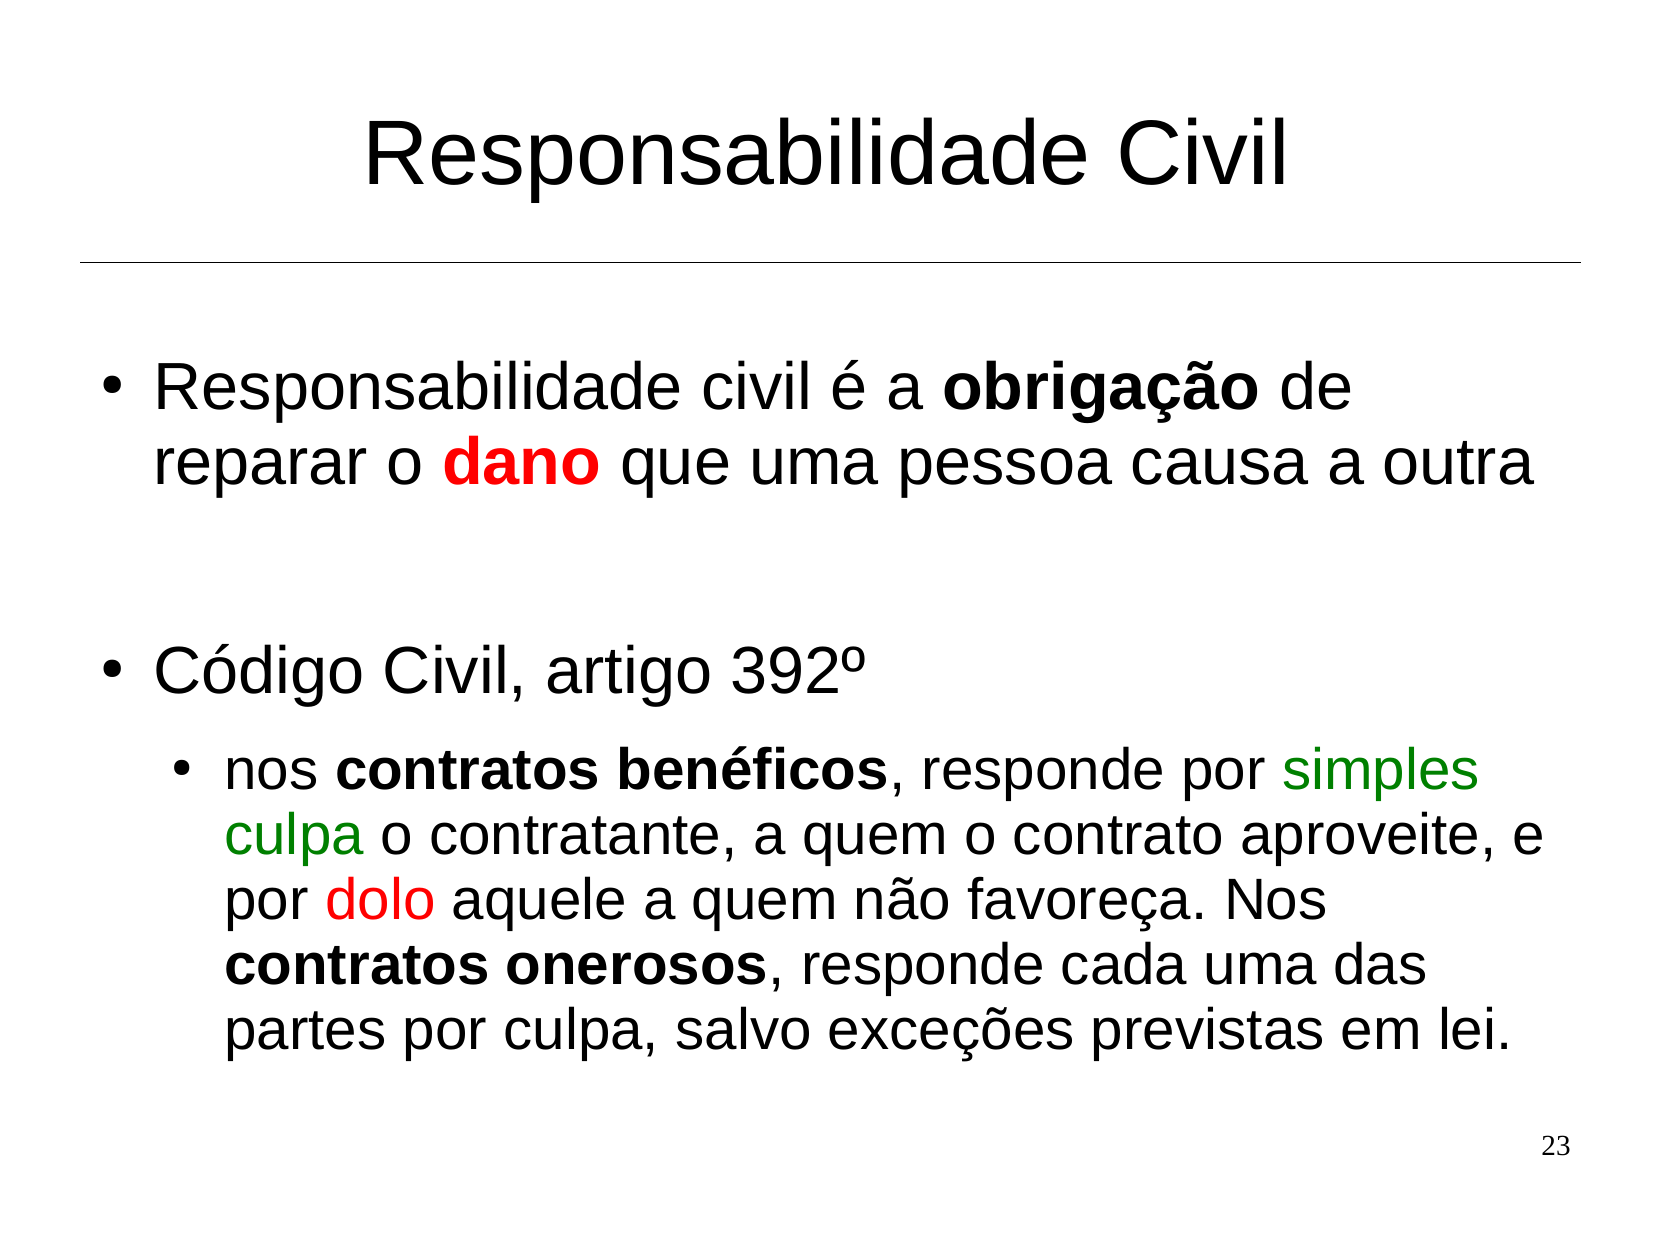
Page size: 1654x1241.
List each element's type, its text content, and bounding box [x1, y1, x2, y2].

list Responsabilidade civil é a obrigação de reparar o dano que uma pessoa causa a outra Código Civil, artigo 392º nos contratos benéficos, responde por simples culpa o contratante, a quem o contrato aproveite, e por dolo aquele a quem não favoreça. Nos contratos onerosos, responde cada uma das partes por culpa, salvo exceções previstas em lei. [82, 349, 1571, 1095]
title Responsabilidade Civil [82, 56, 1571, 250]
